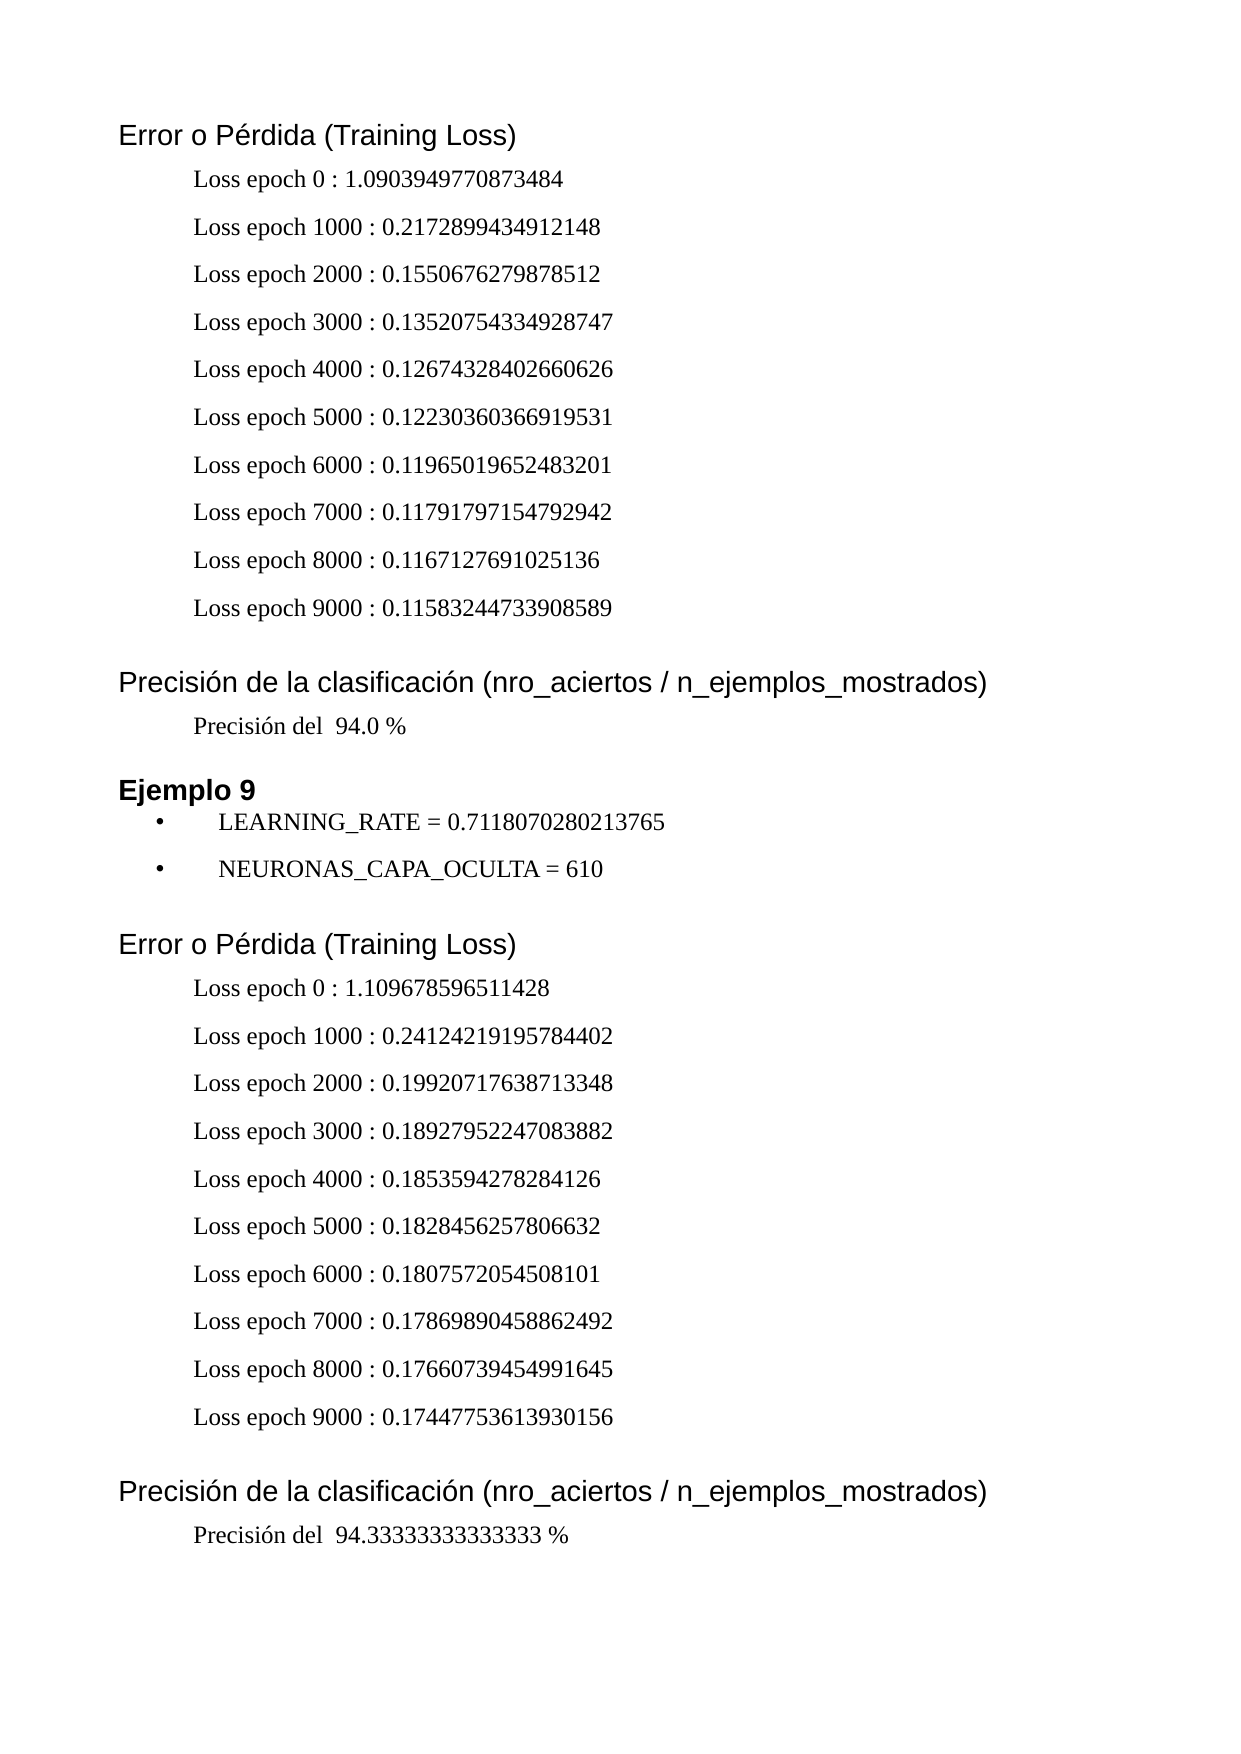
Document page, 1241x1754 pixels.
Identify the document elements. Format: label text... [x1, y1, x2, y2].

subtitle Error o Pérdida (Training Loss) [118, 927, 1122, 961]
text Precisión del 94.33333333333333 % [193, 1520, 1122, 1549]
subtitle Precisión de la clasificación (nro_aciertos / n_ejemplos_mostrados) [118, 665, 1122, 699]
text Loss epoch 4000 : 0.1853594278284126 [193, 1164, 1122, 1192]
text Loss epoch 4000 : 0.12674328402660626 [193, 354, 1122, 383]
text Loss epoch 9000 : 0.11583244733908589 [193, 593, 1122, 621]
text Loss epoch 7000 : 0.17869890458862492 [193, 1306, 1122, 1335]
subtitle Error o Pérdida (Training Loss) [118, 118, 1122, 152]
subtitle Ejemplo 9 [118, 773, 1122, 807]
text Loss epoch 9000 : 0.17447753613930156 [193, 1402, 1122, 1430]
text Loss epoch 6000 : 0.1807572054508101 [193, 1259, 1122, 1288]
text Loss epoch 0 : 1.109678596511428 [193, 973, 1122, 1002]
text Loss epoch 8000 : 0.1167127691025136 [193, 545, 1122, 574]
text Loss epoch 2000 : 0.19920717638713348 [193, 1068, 1122, 1097]
text Loss epoch 8000 : 0.17660739454991645 [193, 1354, 1122, 1383]
text Loss epoch 3000 : 0.18927952247083882 [193, 1116, 1122, 1145]
list NEURONAS_CAPA_OCULTA = 610 [156, 854, 1122, 883]
text Loss epoch 1000 : 0.2172899434912148 [193, 212, 1122, 241]
list LEARNING_RATE = 0.7118070280213765 [156, 807, 1122, 836]
text Precisión del 94.0 % [193, 711, 1122, 740]
text Loss epoch 3000 : 0.13520754334928747 [193, 307, 1122, 336]
text Loss epoch 0 : 1.0903949770873484 [193, 164, 1122, 193]
text Loss epoch 2000 : 0.1550676279878512 [193, 259, 1122, 288]
text Loss epoch 6000 : 0.11965019652483201 [193, 450, 1122, 478]
text Loss epoch 5000 : 0.12230360366919531 [193, 402, 1122, 431]
text Loss epoch 1000 : 0.24124219195784402 [193, 1021, 1122, 1049]
text Loss epoch 5000 : 0.1828456257806632 [193, 1211, 1122, 1240]
subtitle Precisión de la clasificación (nro_aciertos / n_ejemplos_mostrados) [118, 1474, 1122, 1508]
text Loss epoch 7000 : 0.11791797154792942 [193, 497, 1122, 526]
